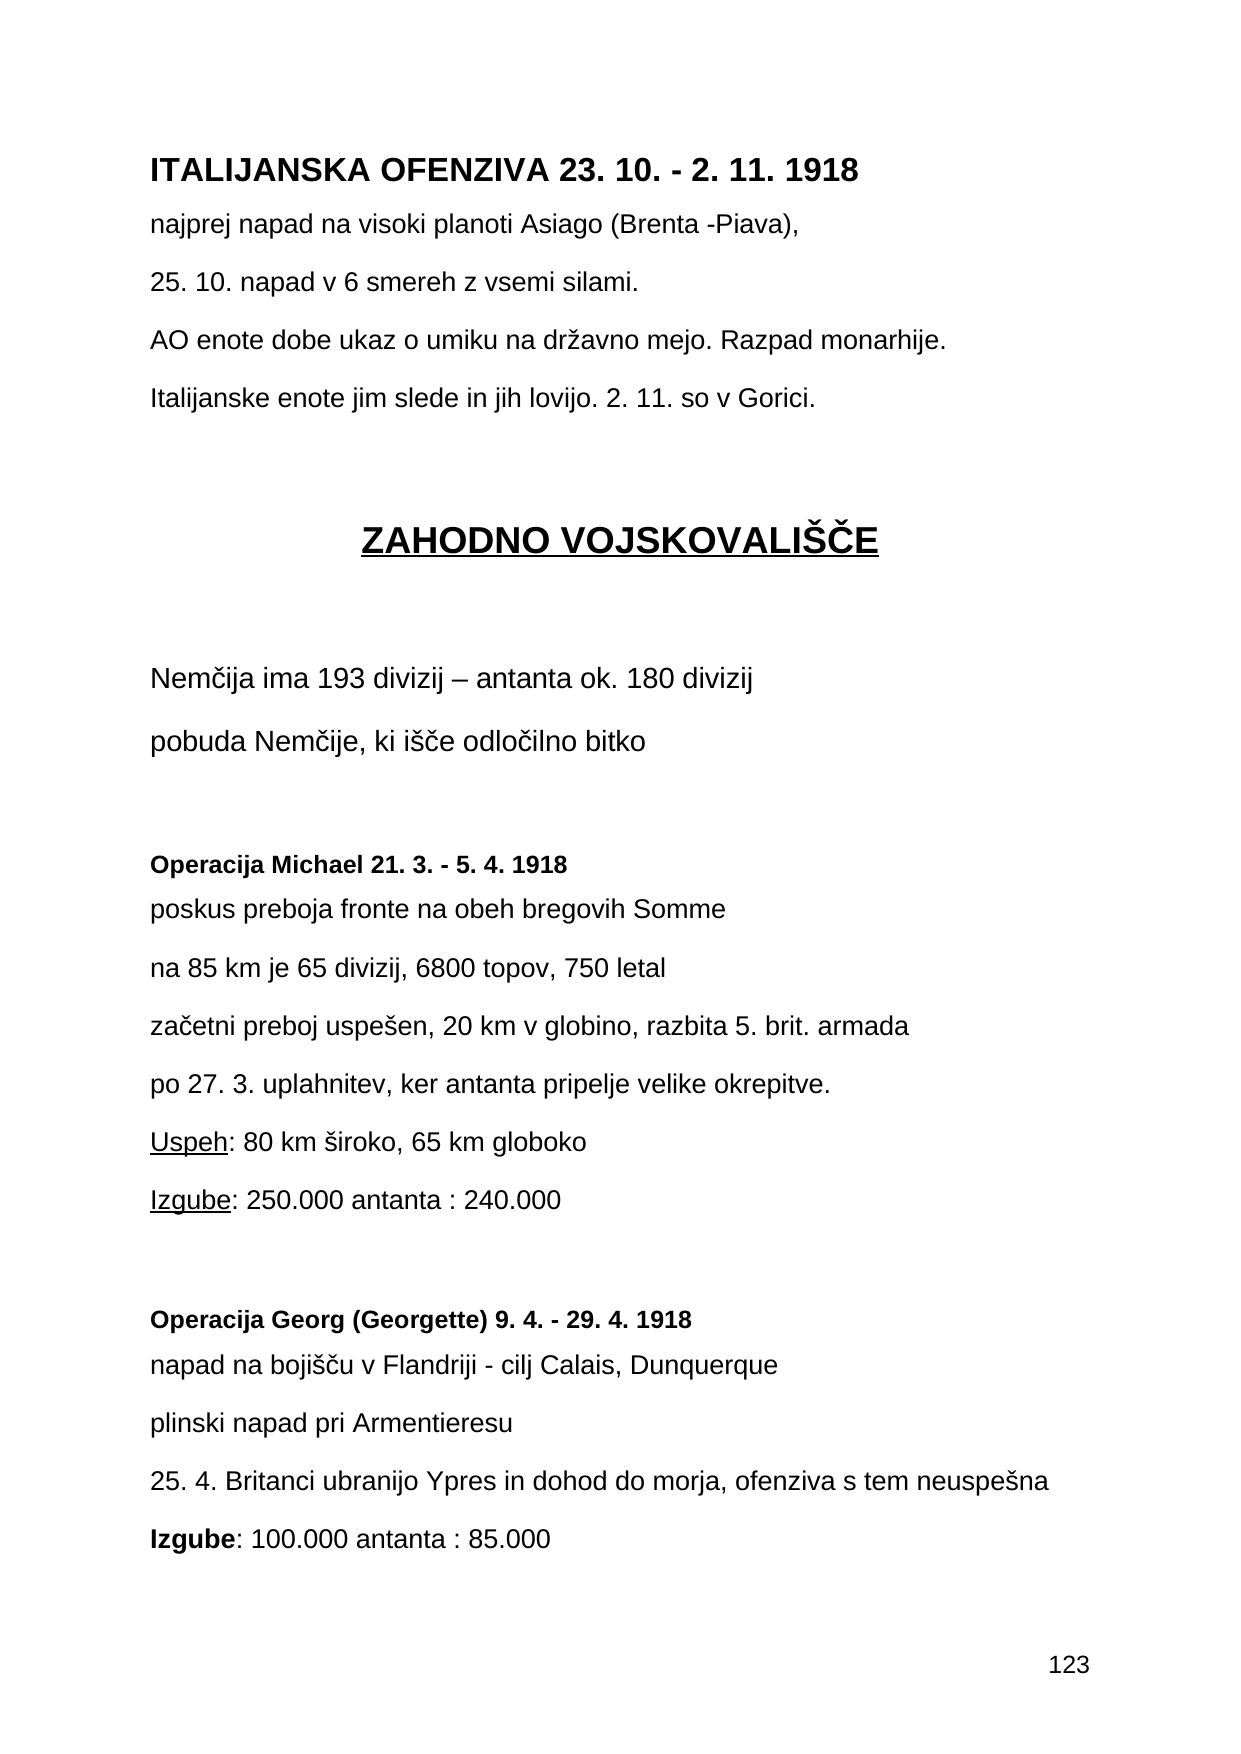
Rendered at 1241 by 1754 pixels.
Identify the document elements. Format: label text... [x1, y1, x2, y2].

text pobuda Nemčije, ki išče odločilno bitko [150, 724, 1090, 766]
text 25. 10. napad v 6 smereh z vsemi silami. [150, 266, 1090, 305]
text po 27. 3. uplahnitev, ker antanta pripelje velike okrepitve. [150, 1068, 1090, 1107]
text plinski napad pri Armentieresu [150, 1407, 1090, 1446]
text ZAHODNO VOJSKOVALIŠČE [150, 518, 1090, 572]
text napad na bojišču v Flandriji - cilj Calais, Dunquerque [150, 1349, 1090, 1387]
text Nemčija ima 193 divizij – antanta ok. 180 divizij [150, 662, 1090, 703]
text AO enote dobe ukaz o umiku na državno mejo. Razpad monarhije. [150, 324, 1090, 363]
text Izgube: 100.000 antanta : 85.000 [150, 1523, 1090, 1562]
text 25. 4. Britanci ubranijo Ypres in dohod do morja, ofenziva s tem neuspešna [150, 1465, 1090, 1504]
subtitle Italijanska ofenziva 23. 10. - 2. 11. 1918 [150, 150, 1090, 188]
subtitle Operacija Georg (Georgette) 9. 4. - 29. 4. 1918 [150, 1305, 1090, 1334]
text Izgube: 250.000 antanta : 240.000 [150, 1184, 1090, 1223]
text začetni preboj uspešen, 20 km v globino, razbita 5. brit. armada [150, 1010, 1090, 1048]
text najprej napad na visoki planoti Asiago (Brenta -Piava), [150, 208, 1090, 247]
text na 85 km je 65 divizij, 6800 topov, 750 letal [150, 952, 1090, 990]
text Uspeh: 80 km široko, 65 km globoko [150, 1126, 1090, 1165]
text Italijanske enote jim slede in jih lovijo. 2. 11. so v Gorici. [150, 382, 1090, 421]
text poskus preboja fronte na obeh bregovih Somme [150, 893, 1090, 932]
subtitle Operacija Michael 21. 3. - 5. 4. 1918 [150, 850, 1090, 879]
